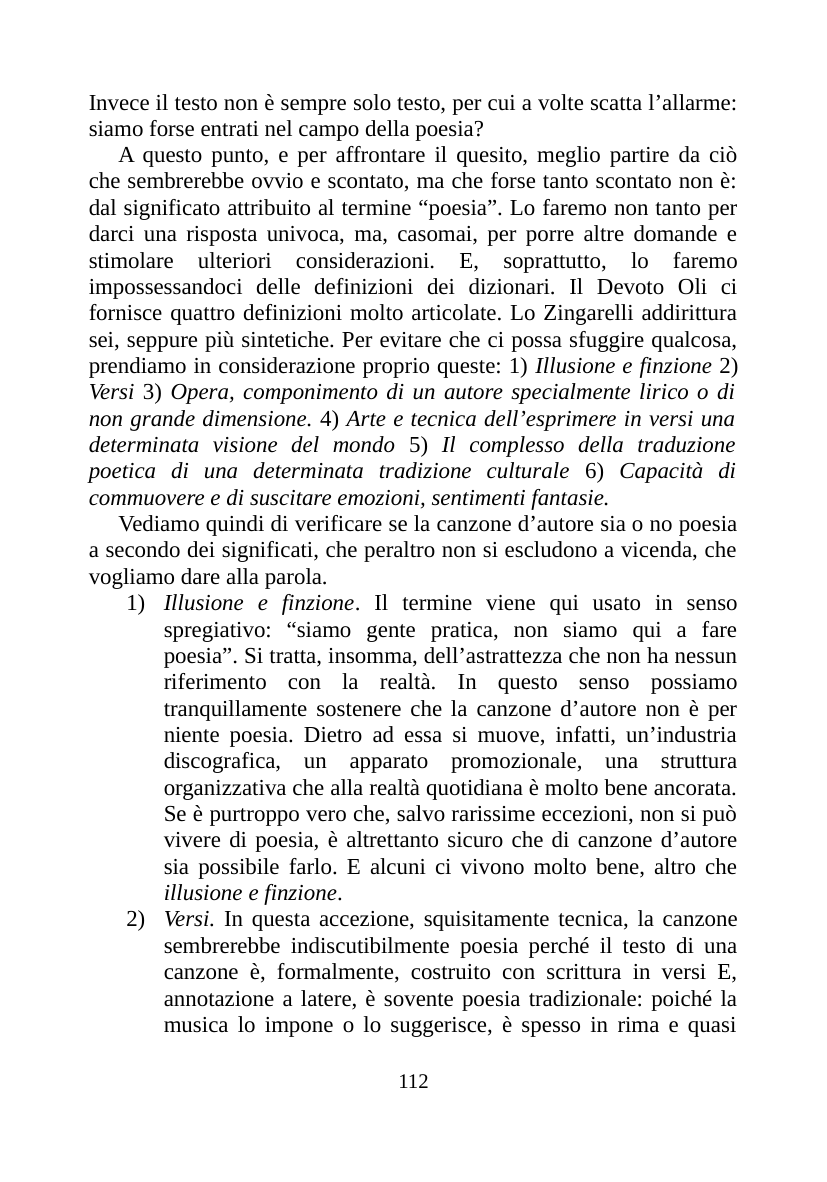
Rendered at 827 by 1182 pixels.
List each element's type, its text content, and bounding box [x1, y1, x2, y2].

list Illusione e finzione. Il termine viene qui usato in senso spregiativo: “siamo gente pratica, non siamo qui a fare poesia”. Si tratta, insomma, dell’astrattezza che non ha nessun riferimento con la realtà. In questo senso possiamo tranquillamente sostenere che la canzone d’autore non è per niente poesia. Dietro ad essa si muove, infatti, un’industria discografica, un apparato promozionale, una struttura organizzativa che alla realtà quotidiana è molto bene ancorata. Se è purtroppo vero che, salvo rarissime eccezioni, non si può vivere di poesia, è altrettanto sicuro che di canzone d’autore sia possibile farlo. E alcuni ci vivono molto bene, altro che illusione e finzione. [126, 589, 738, 906]
text A questo punto, e per affrontare il quesito, meglio partire da ciò che sembrerebbe ovvio e scontato, ma che forse tanto scontato non è: dal significato attribuito al termine “poesia”. Lo faremo non tanto per darci una risposta univoca, ma, casomai, per porre altre domande e stimolare ulteriori considerazioni. E, soprattutto, lo faremo impossessandoci delle definizioni dei dizionari. Il Devoto Oli ci fornisce quattro definizioni molto articolate. Lo Zingarelli addirittura sei, seppure più sintetiche. Per evitare che ci possa sfuggire qualcosa, prendiamo in considerazione proprio queste: 1) Illusione e finzione 2) Versi 3) Opera, componimento di un autore specialmente lirico o di non grande dimensione. 4) Arte e tecnica dell’esprimere in versi una determinata visione del mondo 5) Il complesso della traduzione poetica di una determinata tradizione culturale 6) Capacità di commuovere e di suscitare emozioni, sentimenti fantasie. [88, 141, 738, 510]
list Versi. In questa accezione, squisitamente tecnica, la canzone sembrerebbe indiscutibilmente poesia perché il testo di una canzone è, formalmente, costruito con scrittura in versi E, annotazione a latere, è sovente poesia tradizionale: poiché la musica lo impone o lo suggerisce, è spesso in rima e quasi [126, 906, 738, 1037]
text Vediamo quindi di verificare se la canzone d’autore sia o no poesia a secondo dei significati, che peraltro non si escludono a vicenda, che vogliamo dare alla parola. [88, 510, 738, 589]
text Invece il testo non è sempre solo testo, per cui a volte scatta l’allarme: siamo forse entrati nel campo della poesia? [88, 88, 738, 141]
